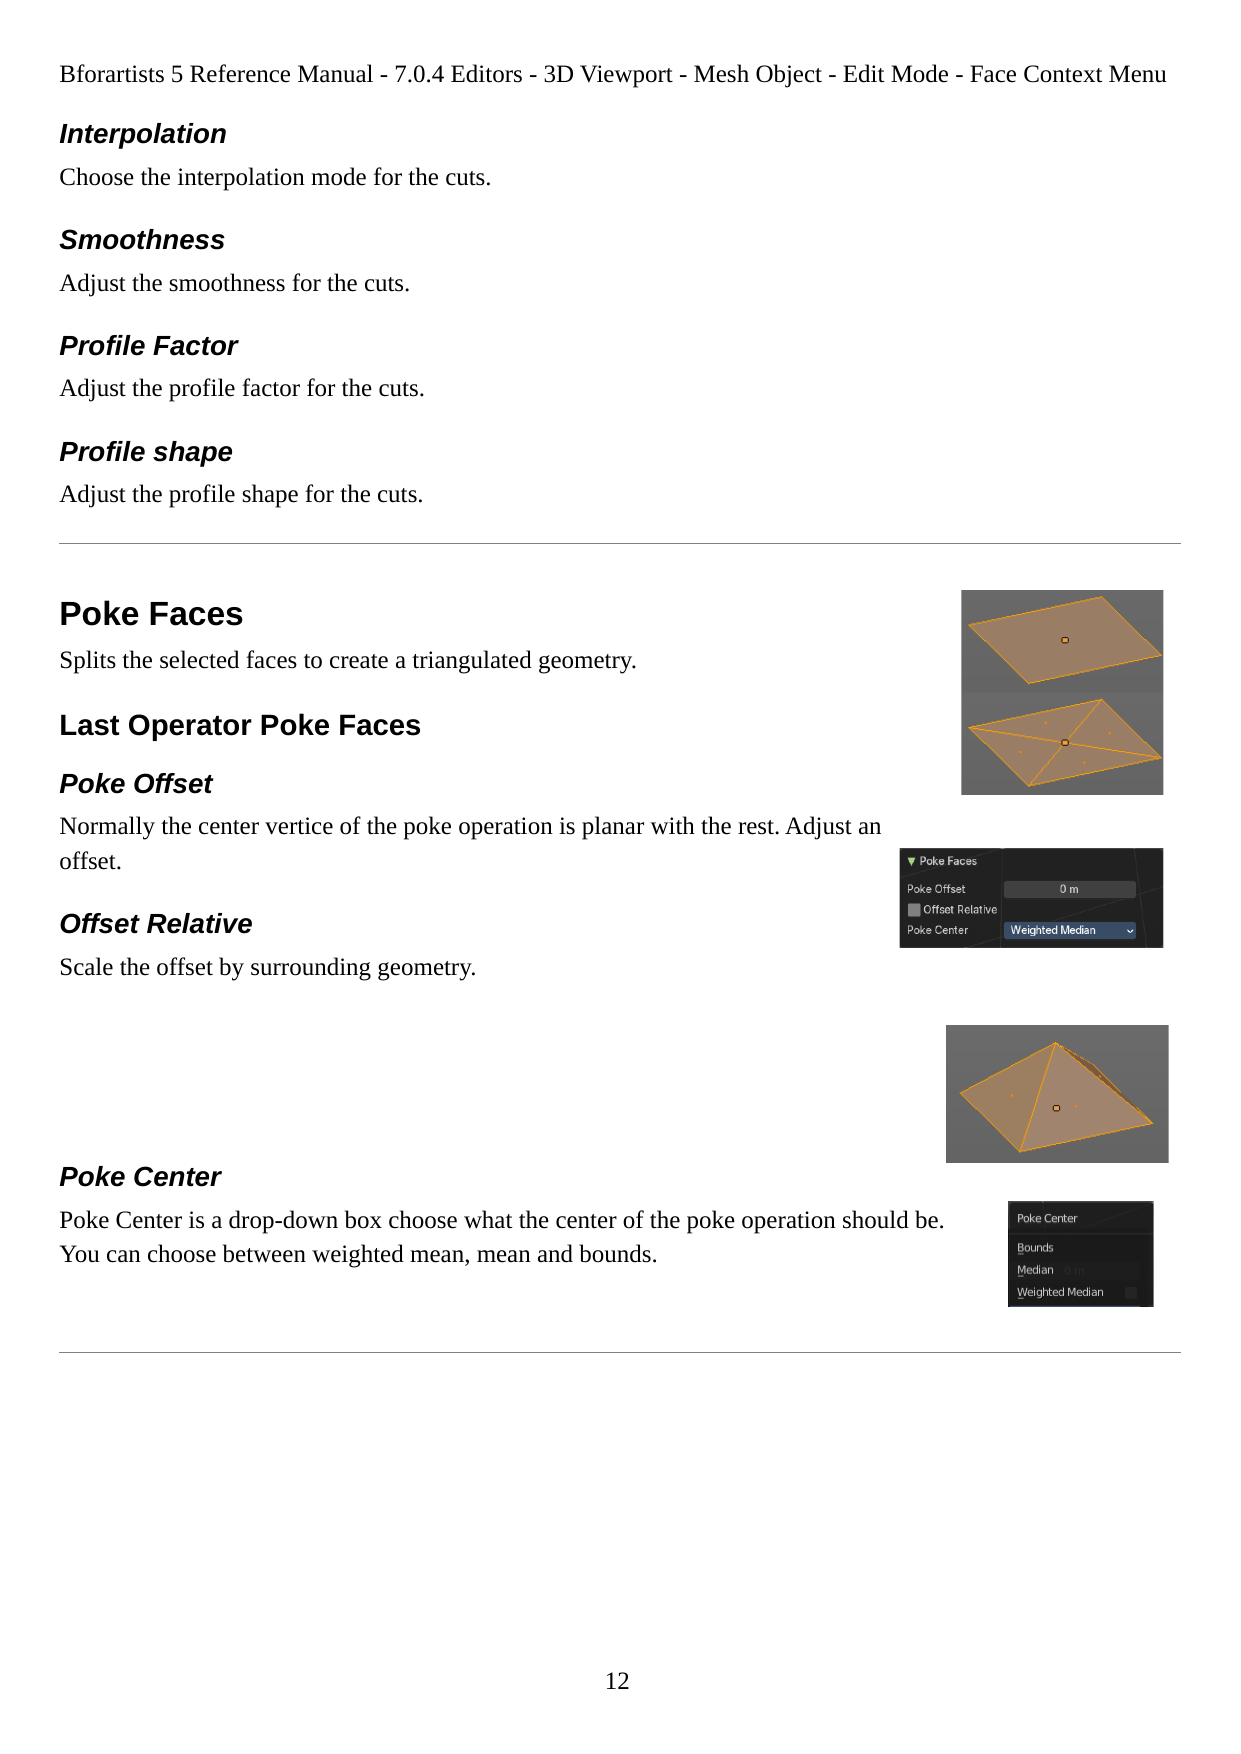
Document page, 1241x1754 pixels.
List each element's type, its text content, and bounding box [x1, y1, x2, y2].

subtitle Poke Offset [59, 767, 1181, 799]
picture [961, 590, 1164, 795]
subtitle Smoothness [59, 223, 1181, 255]
text Adjust the profile factor for the cuts. [59, 373, 1181, 402]
text Normally the center vertice of the poke operation is planar with the rest. Adjust an offset. [59, 811, 1181, 875]
subtitle Poke Center [59, 1161, 1181, 1192]
text Poke Center is a drop-down box choose what the center of the poke operation should be. You can choose between weighted mean, mean and bounds. [59, 1205, 1008, 1268]
subtitle Last Operator Poke Faces [59, 708, 961, 742]
text Splits the selected faces to create a triangulated geometry. [59, 645, 961, 673]
subtitle [1164, 708, 1181, 742]
picture [946, 1025, 1169, 1163]
subtitle Interpolation [59, 117, 1181, 149]
subtitle Offset Relative [59, 907, 899, 939]
subtitle [1164, 593, 1181, 632]
picture [899, 848, 1164, 948]
subtitle Profile Factor [59, 329, 1181, 361]
picture [1008, 1201, 1154, 1307]
text Adjust the smoothness for the cuts. [59, 268, 1181, 296]
subtitle Poke Faces [59, 593, 961, 632]
subtitle [1164, 907, 1181, 939]
text Scale the offset by surrounding geometry. [59, 952, 1181, 981]
subtitle Profile shape [59, 435, 1181, 467]
text Adjust the profile shape for the cuts. [59, 479, 1181, 508]
text Choose the interpolation mode for the cuts. [59, 162, 1181, 190]
